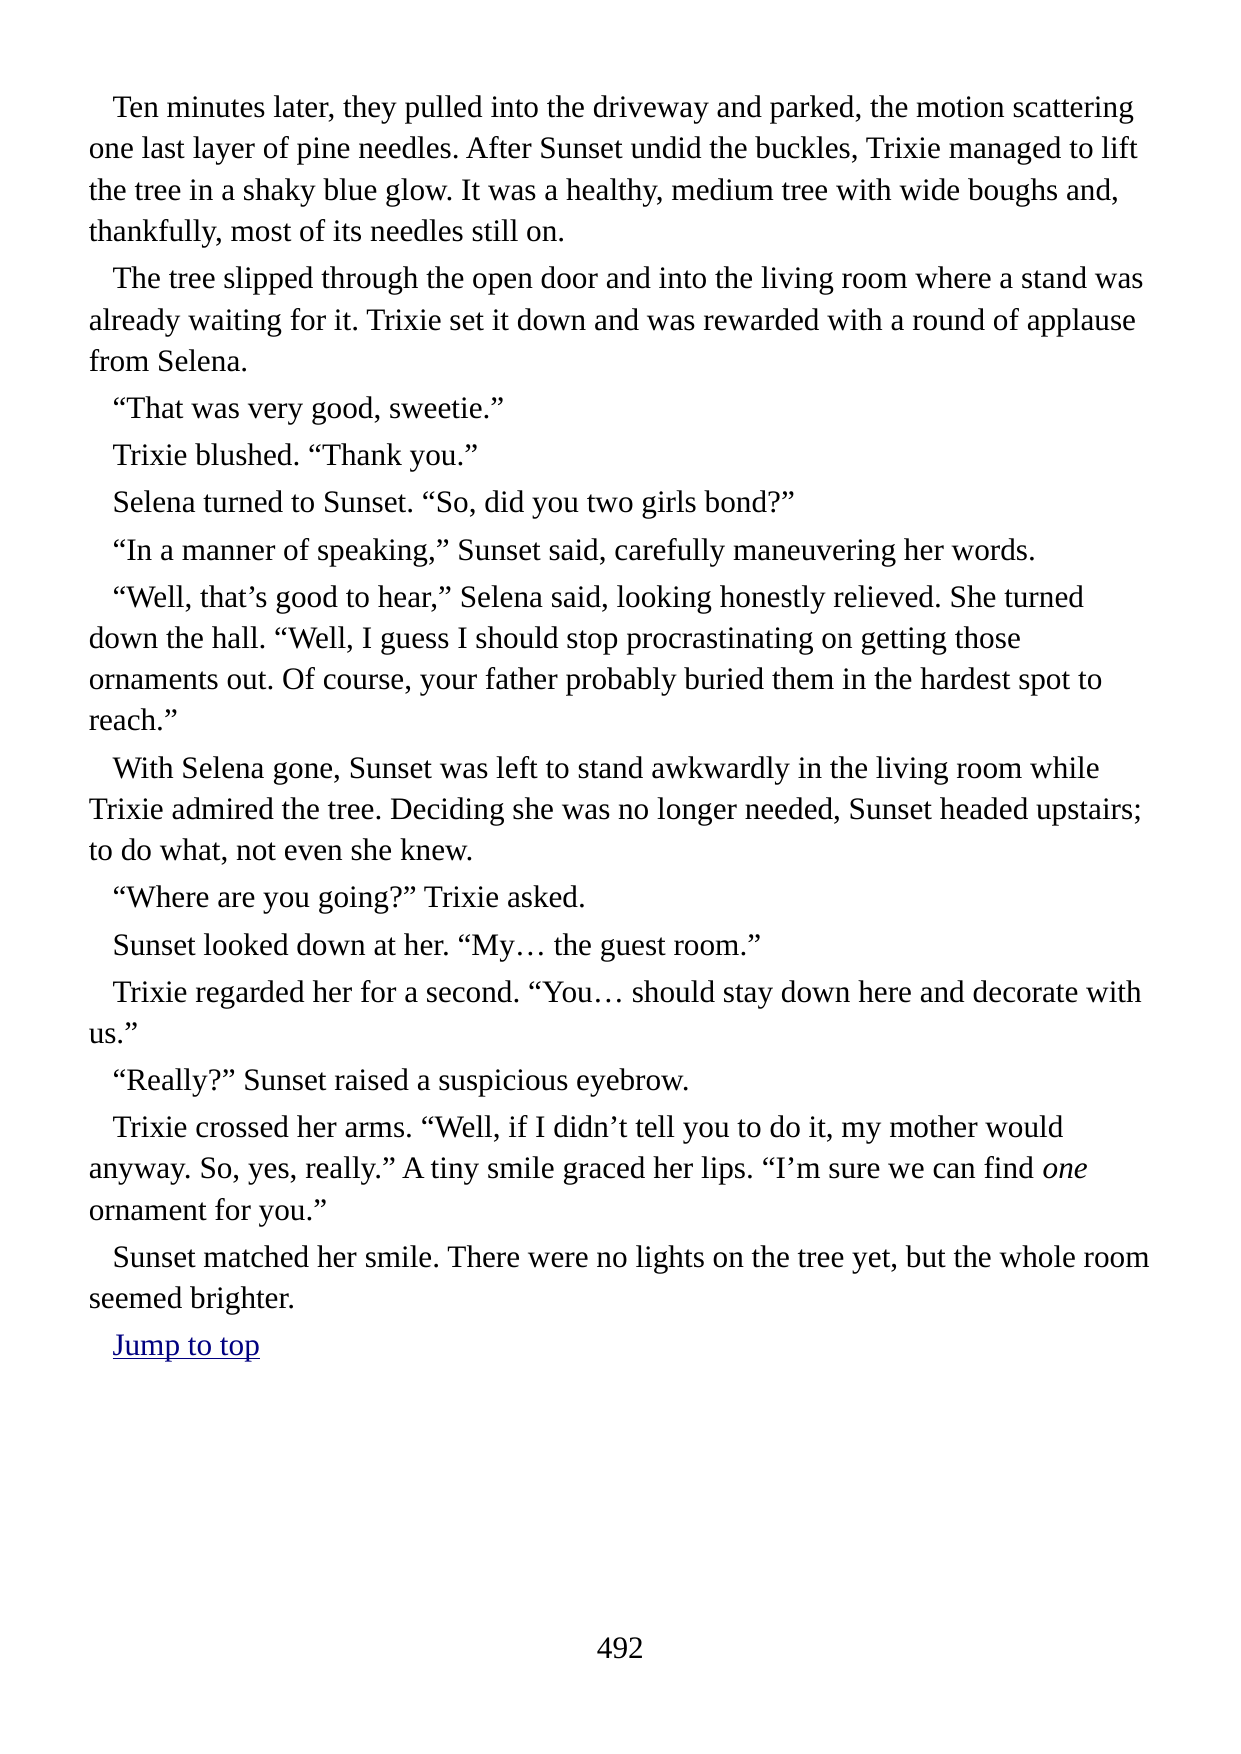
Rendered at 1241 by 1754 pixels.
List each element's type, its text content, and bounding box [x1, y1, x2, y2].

text Ten minutes later, they pulled into the driveway and parked, the motion scattering one last layer of pine needles. After Sunset undid the buckles, Trixie managed to lift the tree in a shaky blue glow. It was a healthy, medium tree with wide boughs and, thankfully, most of its needles still on. [88, 88, 1152, 248]
text Trixie regarded her for a second. “You… should stay down here and decorate with us.” [88, 973, 1152, 1050]
text The tree slipped through the open door and into the living room where a stand was already waiting for it. Trixie set it down and was rewarded with a round of applause from Selena. [88, 259, 1152, 378]
text “Really?” Sunset raised a suspicious eyebrow. [88, 1061, 1152, 1097]
text Sunset looked down at her. “My… the guest room.” [88, 926, 1152, 962]
text Jump to top [88, 1327, 1152, 1363]
text Trixie crossed her arms. “Well, if I didn’t tell you to do it, my mother would anyway. So, yes, really.” A tiny smile graced her lips. “I’m sure we can find one ornament for you.” [88, 1108, 1152, 1227]
text Trixie blushed. “Thank you.” [88, 436, 1152, 472]
text Sunset matched her smile. There were no lights on the tree yet, but the whole room seemed brighter. [88, 1238, 1152, 1315]
text With Selena gone, Sunset was left to stand awkwardly in the living room while Trixie admired the tree. Deciding she was no longer needed, Sunset headed upstairs; to do what, not even she knew. [88, 749, 1152, 867]
text “In a manner of speaking,” Sunset said, carefully maneuvering her words. [88, 531, 1152, 567]
text Selena turned to Sunset. “So, did you two girls bond?” [88, 483, 1152, 519]
text “Well, that’s good to hear,” Selena said, looking honestly relieved. She turned down the hall. “Well, I guess I should stop procrastinating on getting those ornaments out. Of course, your father probably buried them in the hardest spot to reach.” [88, 578, 1152, 738]
text “Where are you going?” Trixie asked. [88, 878, 1152, 914]
text “That was very good, sweetie.” [88, 389, 1152, 425]
